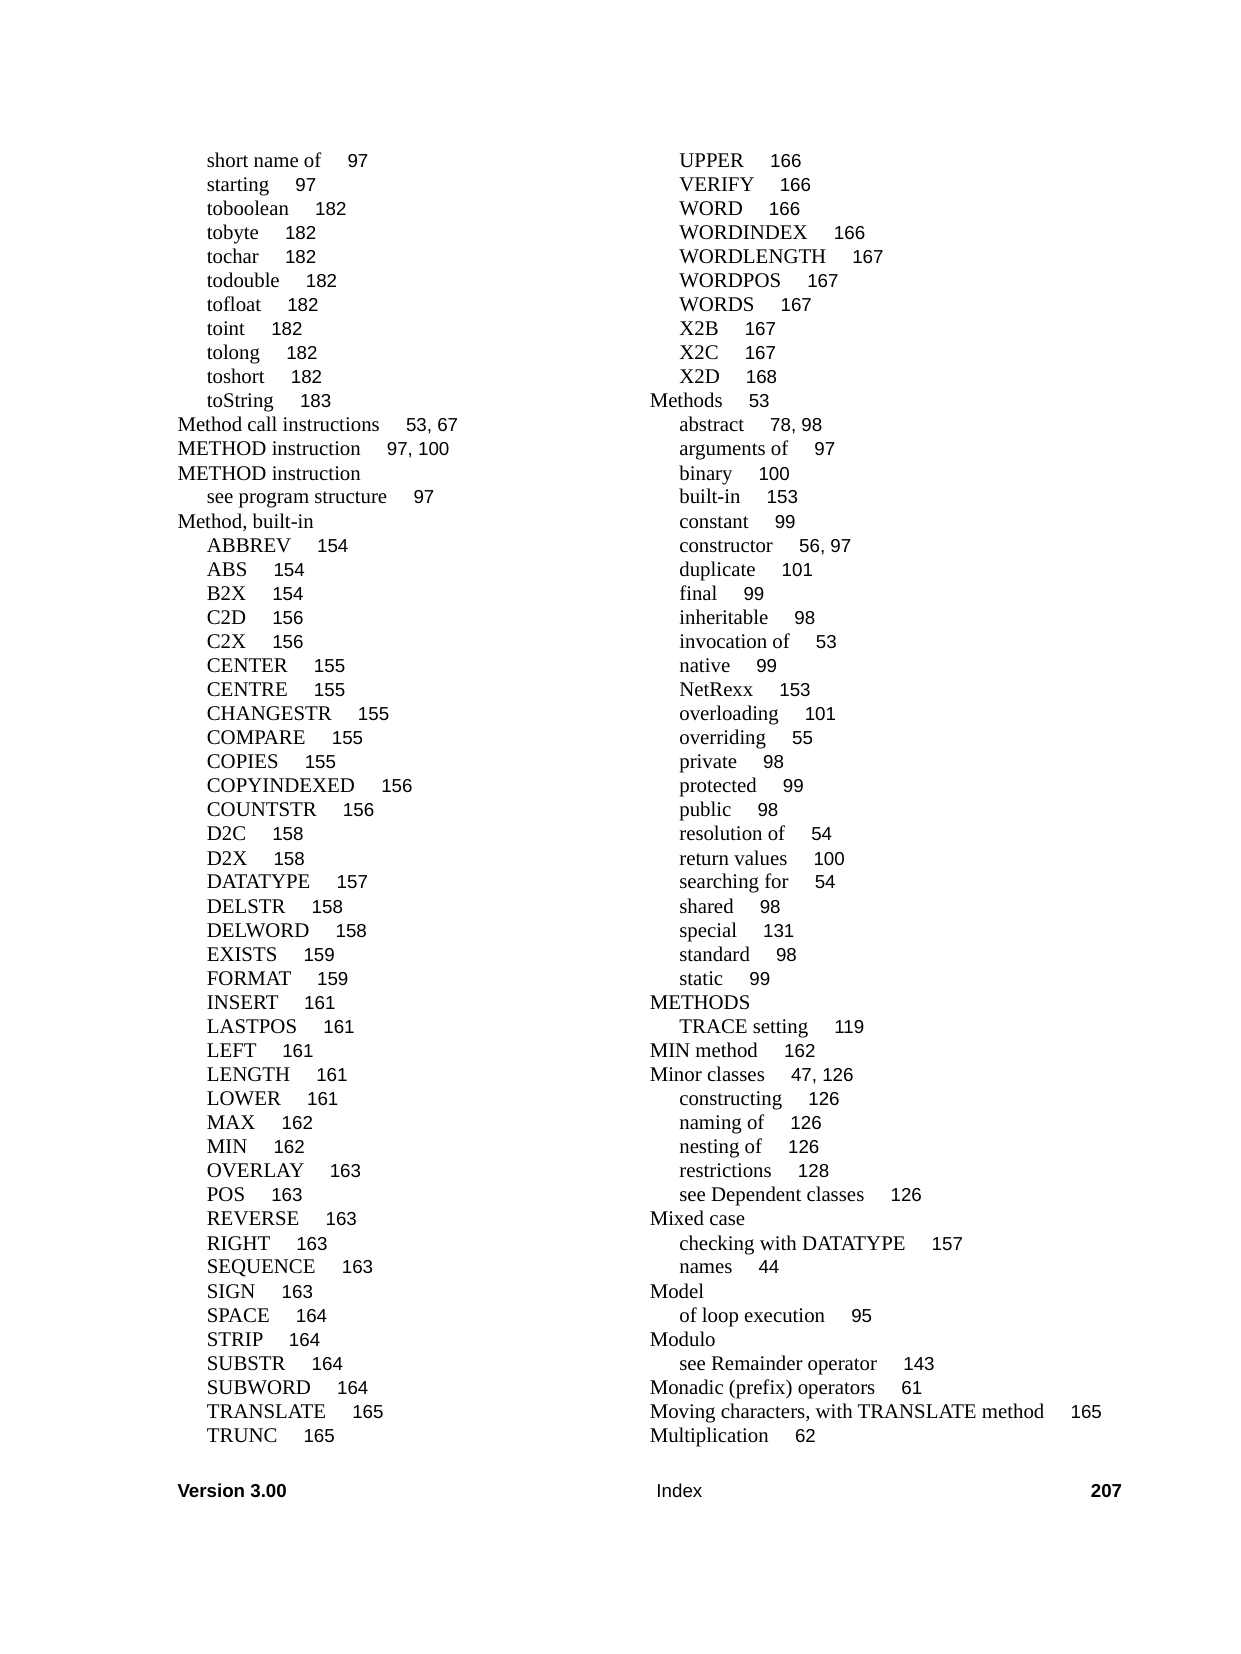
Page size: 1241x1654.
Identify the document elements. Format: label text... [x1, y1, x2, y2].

text MIN 162 [207, 1134, 649, 1158]
text names 44 [679, 1254, 1122, 1278]
text WORDS 167 [679, 292, 1122, 316]
text METHOD instruction [177, 460, 649, 484]
text toString 183 [207, 388, 649, 412]
text Mixed case [649, 1206, 1122, 1230]
text built-in 153 [679, 484, 1122, 508]
text searching for 54 [679, 869, 1122, 893]
text INSERT 161 [207, 990, 649, 1014]
text shared 98 [679, 893, 1122, 918]
text STRIP 164 [207, 1327, 649, 1351]
text C2D 156 [207, 605, 649, 629]
text C2X 156 [207, 629, 649, 653]
text TRANSLATE 165 [207, 1399, 649, 1423]
text METHOD instruction 97, 100 [177, 436, 649, 460]
text tochar 182 [207, 244, 649, 268]
text WORDINDEX 166 [679, 220, 1122, 244]
text Modulo [649, 1327, 1122, 1351]
text naming of 126 [679, 1110, 1122, 1134]
text X2C 167 [679, 340, 1122, 364]
text special 131 [679, 918, 1122, 942]
text private 98 [679, 749, 1122, 773]
text WORDLENGTH 167 [679, 244, 1122, 268]
text ABS 154 [207, 557, 649, 581]
text resolution of 54 [679, 821, 1122, 845]
text DATATYPE 157 [207, 869, 649, 893]
text ABBREV 154 [207, 533, 649, 557]
text constructing 126 [679, 1086, 1122, 1110]
text Methods 53 [649, 388, 1122, 412]
text CENTRE 155 [207, 677, 649, 701]
text return values 100 [679, 845, 1122, 869]
text see Remainder operator 143 [679, 1351, 1122, 1375]
text SUBSTR 164 [207, 1351, 649, 1375]
text CHANGESTR 155 [207, 701, 649, 725]
text POS 163 [207, 1182, 649, 1206]
text restrictions 128 [679, 1158, 1122, 1182]
text SUBWORD 164 [207, 1375, 649, 1399]
text SIGN 163 [207, 1278, 649, 1303]
text MAX 162 [207, 1110, 649, 1134]
text toint 182 [207, 316, 649, 340]
text Model [649, 1278, 1122, 1303]
text REVERSE 163 [207, 1206, 649, 1230]
text X2B 167 [679, 316, 1122, 340]
text public 98 [679, 797, 1122, 821]
text DELSTR 158 [207, 893, 649, 918]
text tofloat 182 [207, 292, 649, 316]
text WORDPOS 167 [679, 268, 1122, 292]
text final 99 [679, 581, 1122, 605]
text tobyte 182 [207, 220, 649, 244]
text UPPER 166 [679, 148, 1122, 172]
text overriding 55 [679, 725, 1122, 749]
text static 99 [679, 966, 1122, 990]
text EXISTS 159 [207, 942, 649, 966]
text MIN method 162 [649, 1038, 1122, 1062]
text constant 99 [679, 508, 1122, 533]
text LOWER 161 [207, 1086, 649, 1110]
text tolong 182 [207, 340, 649, 364]
text DELWORD 158 [207, 918, 649, 942]
text nesting of 126 [679, 1134, 1122, 1158]
text Moving characters, with TRANSLATE method 165 [649, 1399, 1122, 1423]
text NetRexx 153 [679, 677, 1122, 701]
text protected 99 [679, 773, 1122, 797]
text TRACE setting 119 [679, 1014, 1122, 1038]
text COMPARE 155 [207, 725, 649, 749]
text D2C 158 [207, 821, 649, 845]
text Minor classes 47, 126 [649, 1062, 1122, 1086]
text SEQUENCE 163 [207, 1254, 649, 1278]
text COPYINDEXED 156 [207, 773, 649, 797]
text D2X 158 [207, 845, 649, 869]
text Method, built-in [177, 508, 649, 533]
text LEFT 161 [207, 1038, 649, 1062]
text standard 98 [679, 942, 1122, 966]
text Method call instructions 53, 67 [177, 412, 649, 436]
text LENGTH 161 [207, 1062, 649, 1086]
text FORMAT 159 [207, 966, 649, 990]
text OVERLAY 163 [207, 1158, 649, 1182]
text invocation of 53 [679, 629, 1122, 653]
text binary 100 [679, 460, 1122, 484]
text Multiplication 62 [649, 1423, 1122, 1447]
text RIGHT 163 [207, 1230, 649, 1254]
text TRUNC 165 [207, 1423, 649, 1447]
text checking with DATATYPE 157 [679, 1230, 1122, 1254]
text X2D 168 [679, 364, 1122, 388]
text WORD 166 [679, 196, 1122, 220]
text arguments of 97 [679, 436, 1122, 460]
text SPACE 164 [207, 1303, 649, 1327]
text METHODS [649, 990, 1122, 1014]
text VERIFY 166 [679, 172, 1122, 196]
text see program structure 97 [207, 484, 649, 508]
text CENTER 155 [207, 653, 649, 677]
text abstract 78, 98 [679, 412, 1122, 436]
text see Dependent classes 126 [679, 1182, 1122, 1206]
text LASTPOS 161 [207, 1014, 649, 1038]
text constructor 56, 97 [679, 533, 1122, 557]
text toboolean 182 [207, 196, 649, 220]
text Monadic (prefix) operators 61 [649, 1375, 1122, 1399]
text toshort 182 [207, 364, 649, 388]
text inheritable 98 [679, 605, 1122, 629]
text short name of 97 [207, 148, 649, 172]
text overloading 101 [679, 701, 1122, 725]
text duplicate 101 [679, 557, 1122, 581]
text COUNTSTR 156 [207, 797, 649, 821]
text todouble 182 [207, 268, 649, 292]
text native 99 [679, 653, 1122, 677]
text starting 97 [207, 172, 649, 196]
text B2X 154 [207, 581, 649, 605]
text of loop execution 95 [679, 1303, 1122, 1327]
text COPIES 155 [207, 749, 649, 773]
